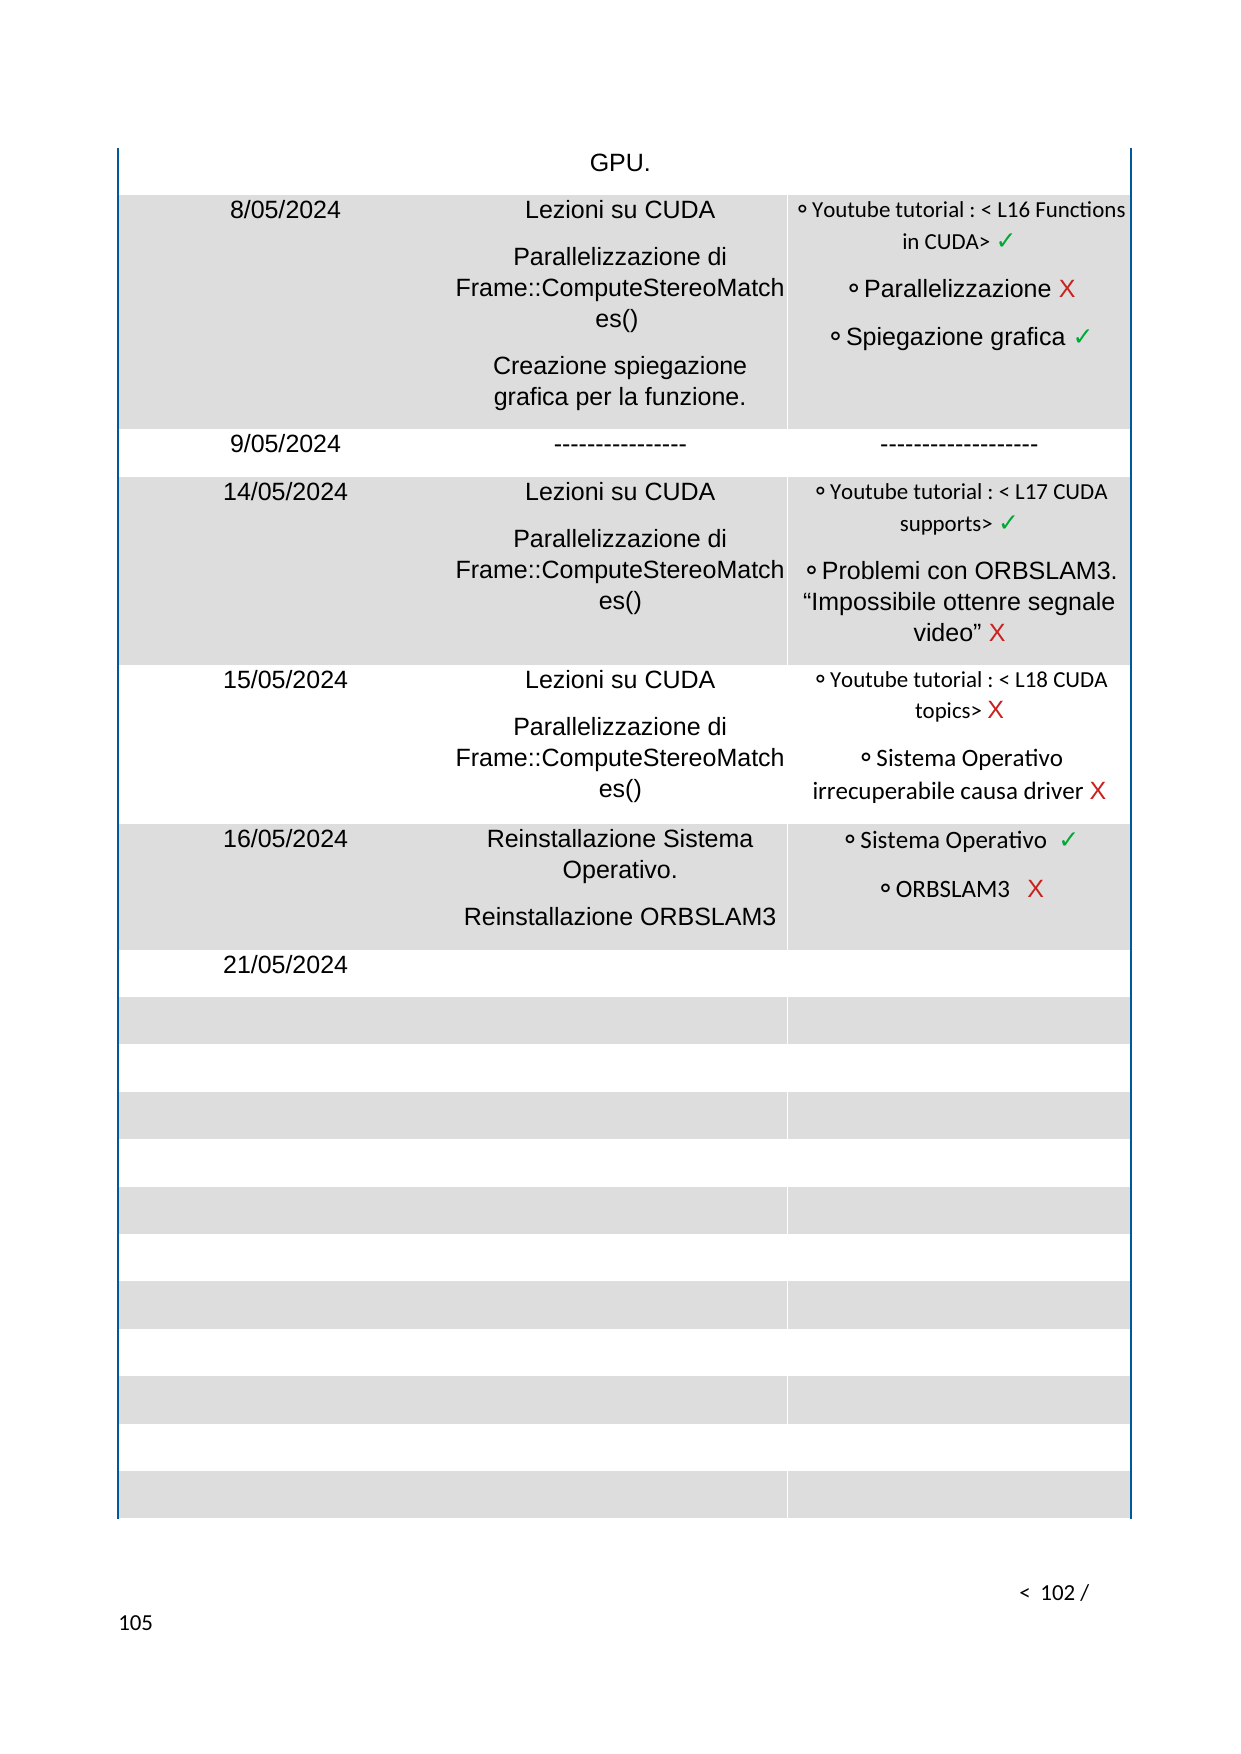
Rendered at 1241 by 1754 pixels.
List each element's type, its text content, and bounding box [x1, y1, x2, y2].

table_cell Reinstallazione Sistema Operativo. Reinstallazione ORBSLAM3 [453, 824, 787, 950]
table_cell [788, 1281, 1130, 1329]
table_cell [453, 1139, 787, 1187]
table_cell Lezioni su CUDA Parallelizzazione di Frame::ComputeStereoMatches() [453, 477, 787, 665]
table_cell 9/05/2024 [119, 429, 453, 477]
table_cell [119, 1187, 453, 1234]
table_cell 16/05/2024 [119, 824, 453, 950]
table_cell [119, 1471, 453, 1518]
table_cell [453, 1187, 787, 1234]
table_cell [119, 1234, 453, 1281]
table_cell [788, 997, 1130, 1044]
table_cell [119, 997, 453, 1044]
table_cell [453, 1424, 787, 1471]
table_cell ---------------- [453, 429, 787, 477]
table_cell [453, 997, 787, 1044]
table_cell [453, 1376, 787, 1424]
table_cell [453, 1281, 787, 1329]
table_cell ⚬Sistema Operativo ✓ ⚬ORBSLAM3 X [788, 824, 1130, 950]
table_cell [788, 1187, 1130, 1234]
table_cell [453, 1471, 787, 1518]
table_cell [453, 950, 787, 997]
table_cell Lezioni su CUDA Parallelizzazione di Frame::ComputeStereoMatches() Creazione spiegazione grafica per la funzione. [453, 195, 787, 429]
table_cell [788, 1424, 1130, 1471]
table_cell [119, 148, 453, 195]
table_cell [453, 1329, 787, 1376]
table_cell Lezioni su CUDA Parallelizzazione di Frame::ComputeStereoMatches() [453, 665, 787, 824]
table_cell [788, 1376, 1130, 1424]
table_cell [788, 1139, 1130, 1187]
table_cell [788, 1045, 1130, 1092]
table_cell [788, 1329, 1130, 1376]
table_cell [119, 1376, 453, 1424]
table_cell [119, 1329, 453, 1376]
table_cell [119, 1424, 453, 1471]
table_cell 14/05/2024 [119, 477, 453, 665]
table_cell ⚬Youtube tutorial : < L18 CUDA topics> X ⚬Sistema Operativo irrecuperabile causa driver X [788, 665, 1130, 824]
table_cell [788, 1234, 1130, 1281]
table_cell [453, 1234, 787, 1281]
table_cell [119, 1139, 453, 1187]
table_cell [119, 1045, 453, 1092]
table_cell [119, 1092, 453, 1139]
table_cell 21/05/2024 [119, 950, 453, 997]
table_cell [453, 1092, 787, 1139]
table_cell [788, 1092, 1130, 1139]
table_cell ------------------- [788, 429, 1130, 477]
table_cell [788, 148, 1130, 195]
table_cell 8/05/2024 [119, 195, 453, 429]
table_cell [453, 1045, 787, 1092]
table_cell 15/05/2024 [119, 665, 453, 824]
table_cell [119, 1281, 453, 1329]
table_cell ⚬Youtube tutorial : < L17 CUDA supports> ✓ ⚬Problemi con ORBSLAM3. “Impossibile ottenre segnale video” X [788, 477, 1130, 665]
table_cell GPU. [453, 148, 787, 195]
table_cell [788, 950, 1130, 997]
table_cell ⚬Youtube tutorial : < L16 Functions in CUDA> ✓ ⚬Parallelizzazione X ⚬Spiegazione grafica ✓ [788, 195, 1130, 429]
table_cell [788, 1471, 1130, 1518]
